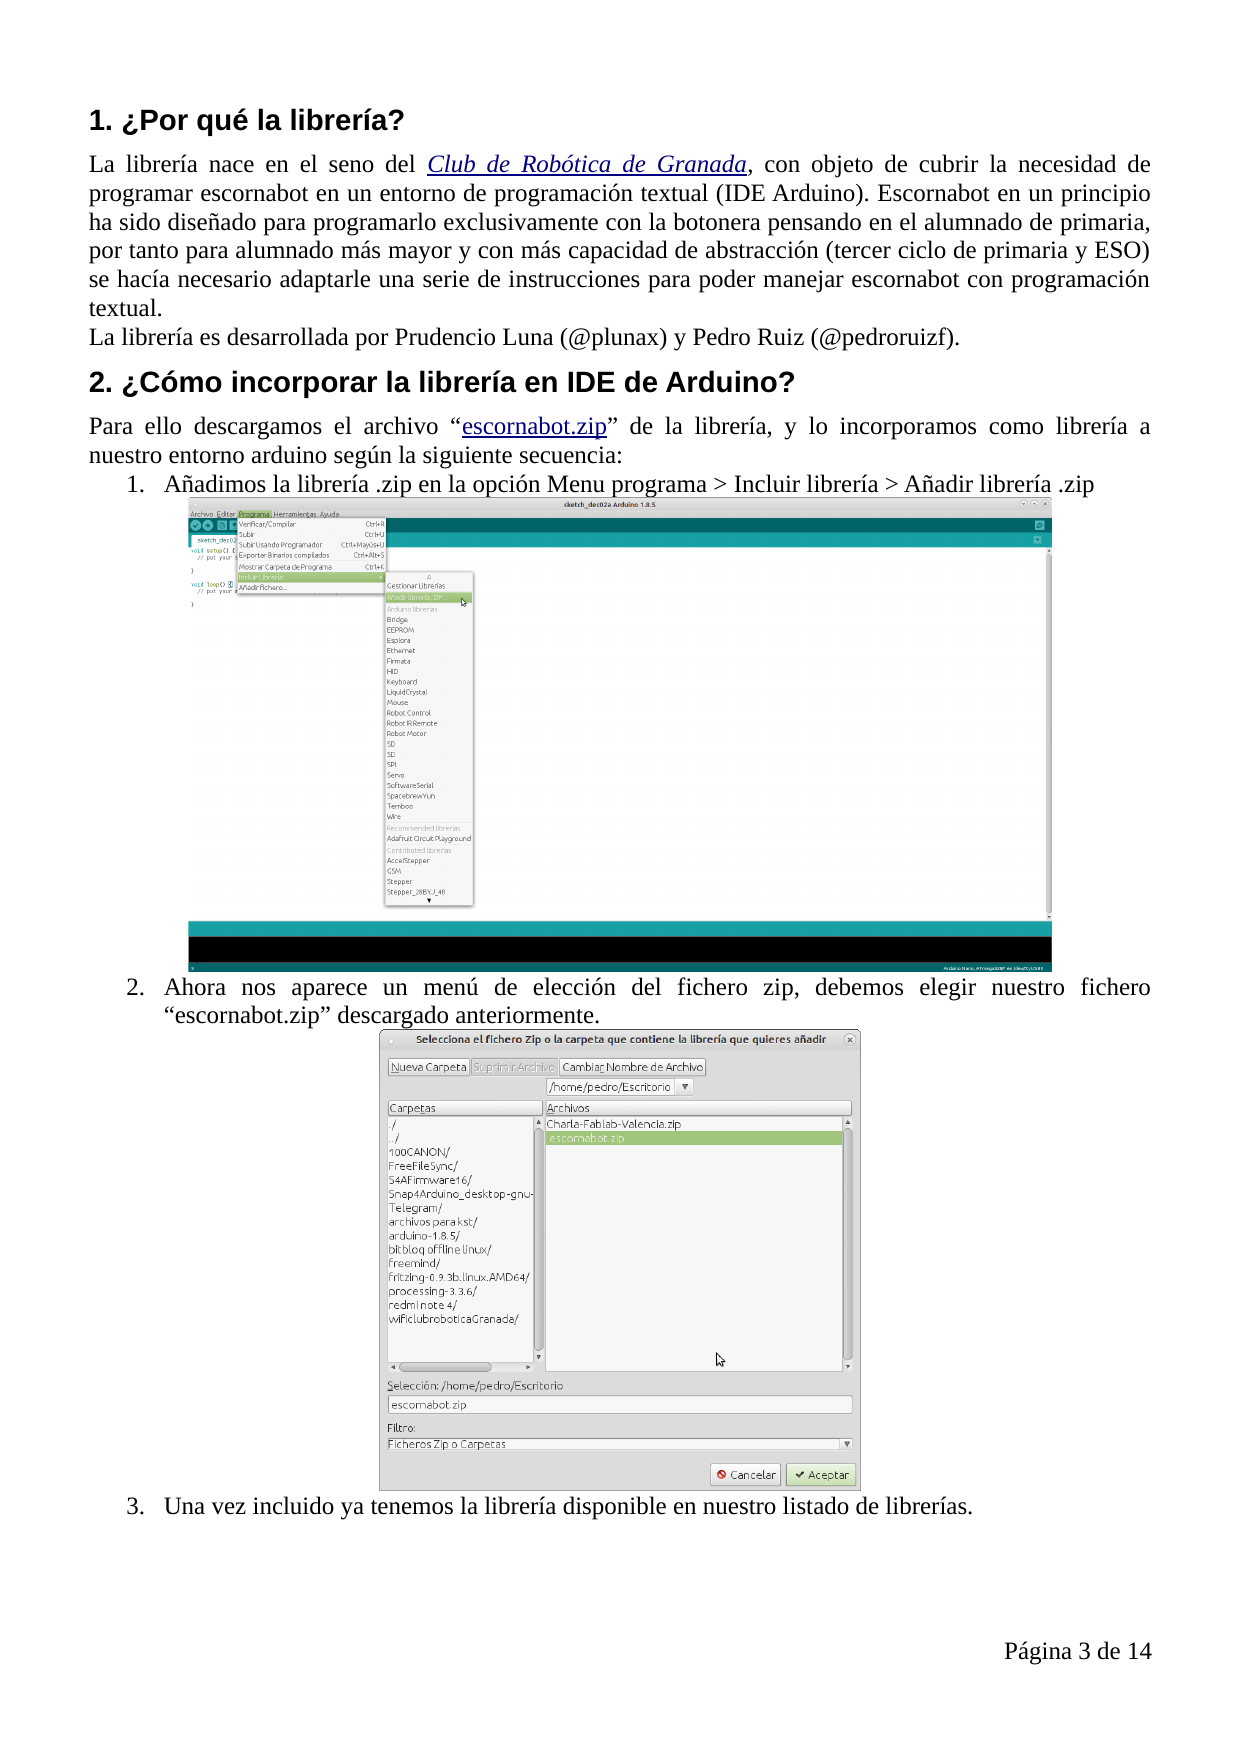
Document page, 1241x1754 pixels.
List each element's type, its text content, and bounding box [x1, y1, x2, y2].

text La librería nace en el seno del Club de Robótica de Granada, con objeto de cubrir la necesidad de programar escornabot en un entorno de programación textual (IDE Arduino). Escornabot en un principio ha sido diseñado para programarlo exclusivamente con la botonera pensando en el alumnado de primaria, por tanto para alumnado más mayor y con más capacidad de abstracción (tercer ciclo de primaria y ESO) se hacía necesario adaptarle una serie de instrucciones para poder manejar escornabot con programación textual. [88, 149, 1152, 322]
subtitle 1. ¿Por qué la librería? [88, 103, 1152, 137]
picture [188, 497, 1052, 972]
text Para ello descargamos el archivo “escornabot.zip” de la librería, y lo incorporamos como librería a nuestro entorno arduino según la siguiente secuencia: [88, 411, 1152, 469]
list Añadimos la librería .zip en la opción Menu programa > Incluir librería > Añadir librería .zip [126, 469, 1152, 498]
picture [379, 1029, 861, 1491]
list Una vez incluido ya tenemos la librería disponible en nuestro listado de librerías. [126, 1491, 1152, 1520]
subtitle 2. ¿Cómo incorporar la librería en IDE de Arduino? [88, 365, 1152, 399]
text La librería es desarrollada por Prudencio Luna (@plunax) y Pedro Ruiz (@pedroruizf). [88, 322, 1152, 351]
list Ahora nos aparece un menú de elección del fichero zip, debemos elegir nuestro fichero “escornabot.zip” descargado anteriormente. [126, 972, 1152, 1029]
